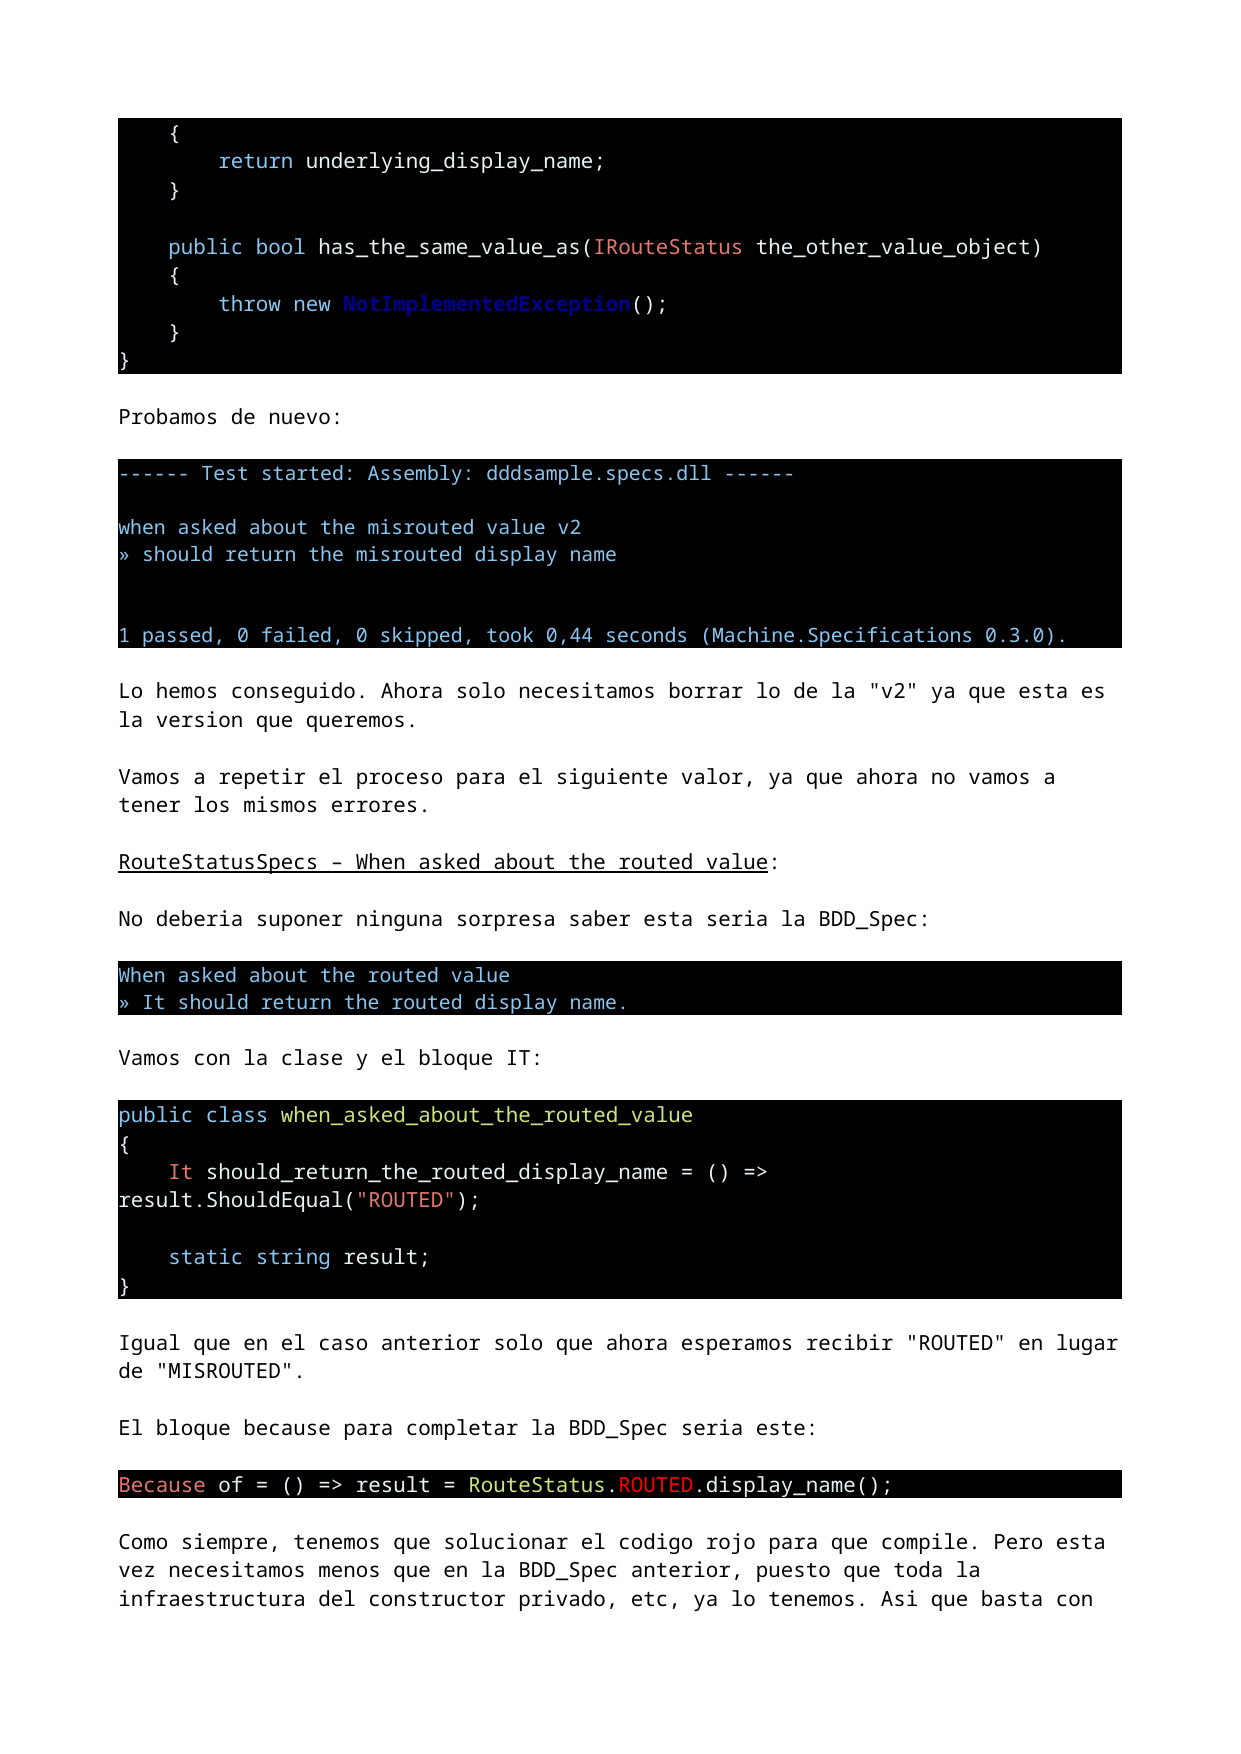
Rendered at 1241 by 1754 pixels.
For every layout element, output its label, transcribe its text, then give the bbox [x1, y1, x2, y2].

text No deberia suponer ninguna sorpresa saber esta seria la BDD_Spec: [118, 904, 1122, 933]
text static string result; [118, 1242, 1122, 1271]
text » It should return the routed display name. [118, 988, 1122, 1015]
text public class when_asked_about_the_routed_value [118, 1100, 1122, 1129]
text RouteStatusSpecs – When asked about the routed value: [118, 847, 1122, 876]
text Vamos con la clase y el bloque IT: [118, 1043, 1122, 1072]
text » should return the misrouted display name [118, 540, 1122, 567]
text public bool has_the_same_value_as(IRouteStatus the_other_value_object) [118, 232, 1122, 260]
text It should_return_the_routed_display_name = () => result.ShouldEqual("ROUTED"); [118, 1157, 1122, 1214]
text when asked about the misrouted value v2 [118, 513, 1122, 540]
text Como siempre, tenemos que solucionar el codigo rojo para que compile. Pero esta vez necesitamos menos que en la BDD_Spec anterior, puesto que toda la infraestructura del constructor privado, etc, ya lo tenemos. Asi que basta con [118, 1527, 1122, 1612]
text } [118, 346, 1122, 374]
text Lo hemos conseguido. Ahora solo necesitamos borrar lo de la "v2" ya que esta es la version que queremos. [118, 677, 1122, 733]
text Vamos a repetir el proceso para el siguiente valor, ya que ahora no vamos a tener los mismos errores. [118, 762, 1122, 819]
text } [118, 317, 1122, 346]
text } [118, 1271, 1122, 1299]
text { [118, 260, 1122, 289]
text return underlying_display_name; [118, 147, 1122, 175]
text } [118, 175, 1122, 203]
text throw new NotImplementedException(); [118, 289, 1122, 317]
text { [118, 118, 1122, 147]
text Probamos de nuevo: [118, 402, 1122, 431]
text 1 passed, 0 failed, 0 skipped, took 0,44 seconds (Machine.Specifications 0.3.0). [118, 621, 1122, 648]
text Because of = () => result = RouteStatus.ROUTED.display_name(); [118, 1470, 1122, 1498]
text ------ Test started: Assembly: dddsample.specs.dll ------ [118, 459, 1122, 486]
text El bloque because para completar la BDD_Spec seria este: [118, 1413, 1122, 1442]
text When asked about the routed value [118, 961, 1122, 988]
text { [118, 1129, 1122, 1157]
text Igual que en el caso anterior solo que ahora esperamos recibir "ROUTED" en lugar de "MISROUTED". [118, 1328, 1122, 1385]
